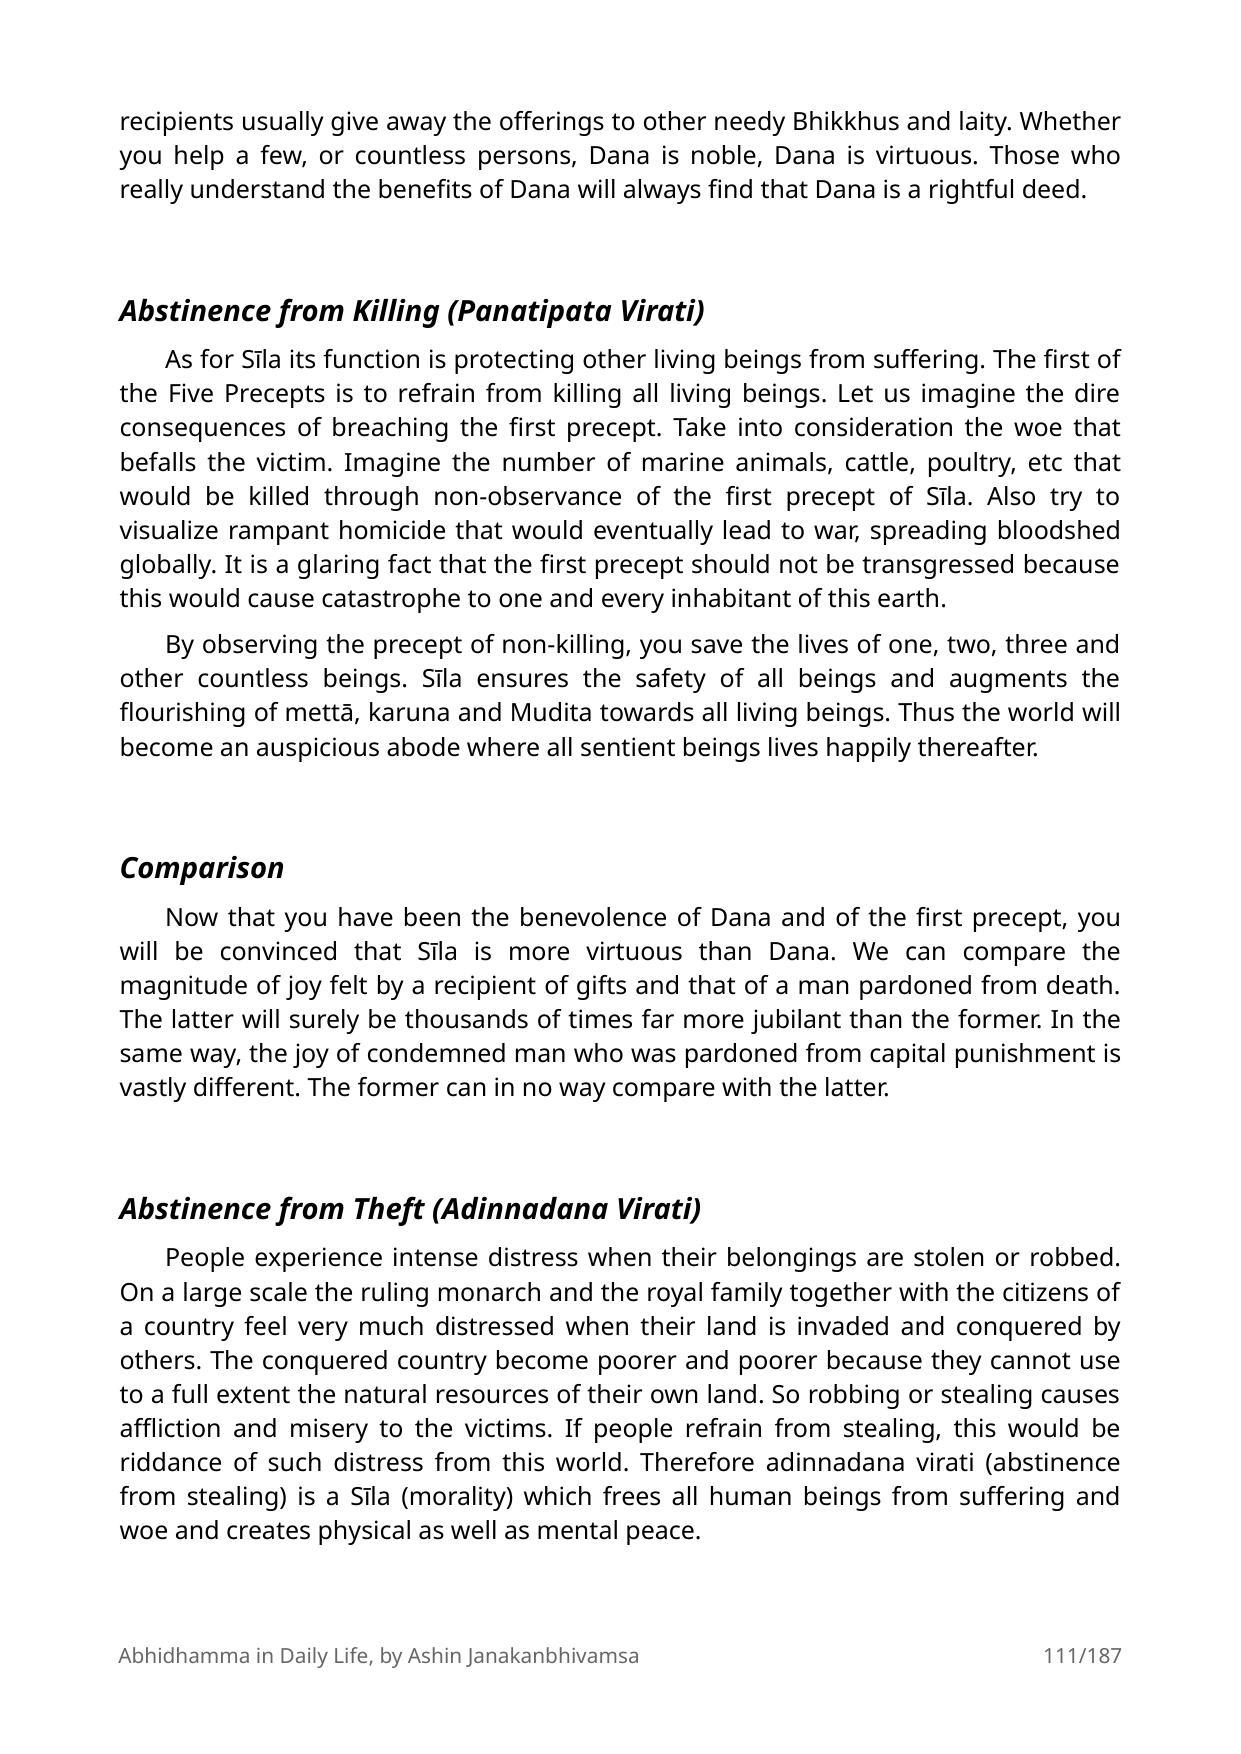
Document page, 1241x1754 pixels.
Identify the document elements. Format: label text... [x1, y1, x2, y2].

subtitle Abstinence from Killing (Panatipata Virati) [119, 290, 1122, 329]
text Now that you have been the benevolence of Dana and of the first precept, you will be convinced that Sīla is more virtuous than Dana. We can compare the magnitude of joy felt by a recipient of gifts and that of a man pardoned from death. The latter will surely be thousands of times far more jubilant than the former. In the same way, the joy of condemned man who was pardoned from capital punishment is vastly different. The former can in no way compare with the latter. [119, 899, 1122, 1104]
text People experience intense distress when their belongings are stolen or robbed. On a large scale the ruling monarch and the royal family together with the citizens of a country feel very much distressed when their land is invaded and conquered by others. The conquered country become poorer and poorer because they cannot use to a full extent the natural resources of their own land. So robbing or stealing causes affliction and misery to the victims. If people refrain from stealing, this would be riddance of such distress from this world. Therefore adinnadana virati (abstinence from stealing) is a Sīla (morality) which frees all human beings from suffering and woe and creates physical as well as mental peace. [119, 1240, 1122, 1547]
text By observing the precept of non-killing, you save the lives of one, two, three and other countless beings. Sīla ensures the safety of all beings and augments the flourishing of mettā, karuna and Mudita towards all living beings. Thus the world will become an auspicious abode where all sentient beings lives happily thereafter. [119, 627, 1122, 763]
subtitle Abstinence from Theft (Adinnadana Virati) [119, 1188, 1122, 1228]
text recipients usually give away the offerings to other needy Bhikkhus and laity. Whether you help a few, or countless persons, Dana is noble, Dana is virtuous. Those who really understand the benefits of Dana will always find that Dana is a rightful deed. [119, 103, 1122, 206]
text As for Sīla its function is protecting other living beings from suffering. The first of the Five Precepts is to refrain from killing all living beings. Let us imagine the dire consequences of breaching the first precept. Take into consideration the woe that befalls the victim. Imagine the number of marine animals, cattle, poultry, etc that would be killed through non-observance of the first precept of Sīla. Also try to visualize rampant homicide that would eventually lead to war, spreading bloodshed globally. It is a glaring fact that the first precept should not be transgressed because this would cause catastrophe to one and every inhabitant of this earth. [119, 342, 1122, 614]
subtitle Comparison [119, 847, 1122, 887]
